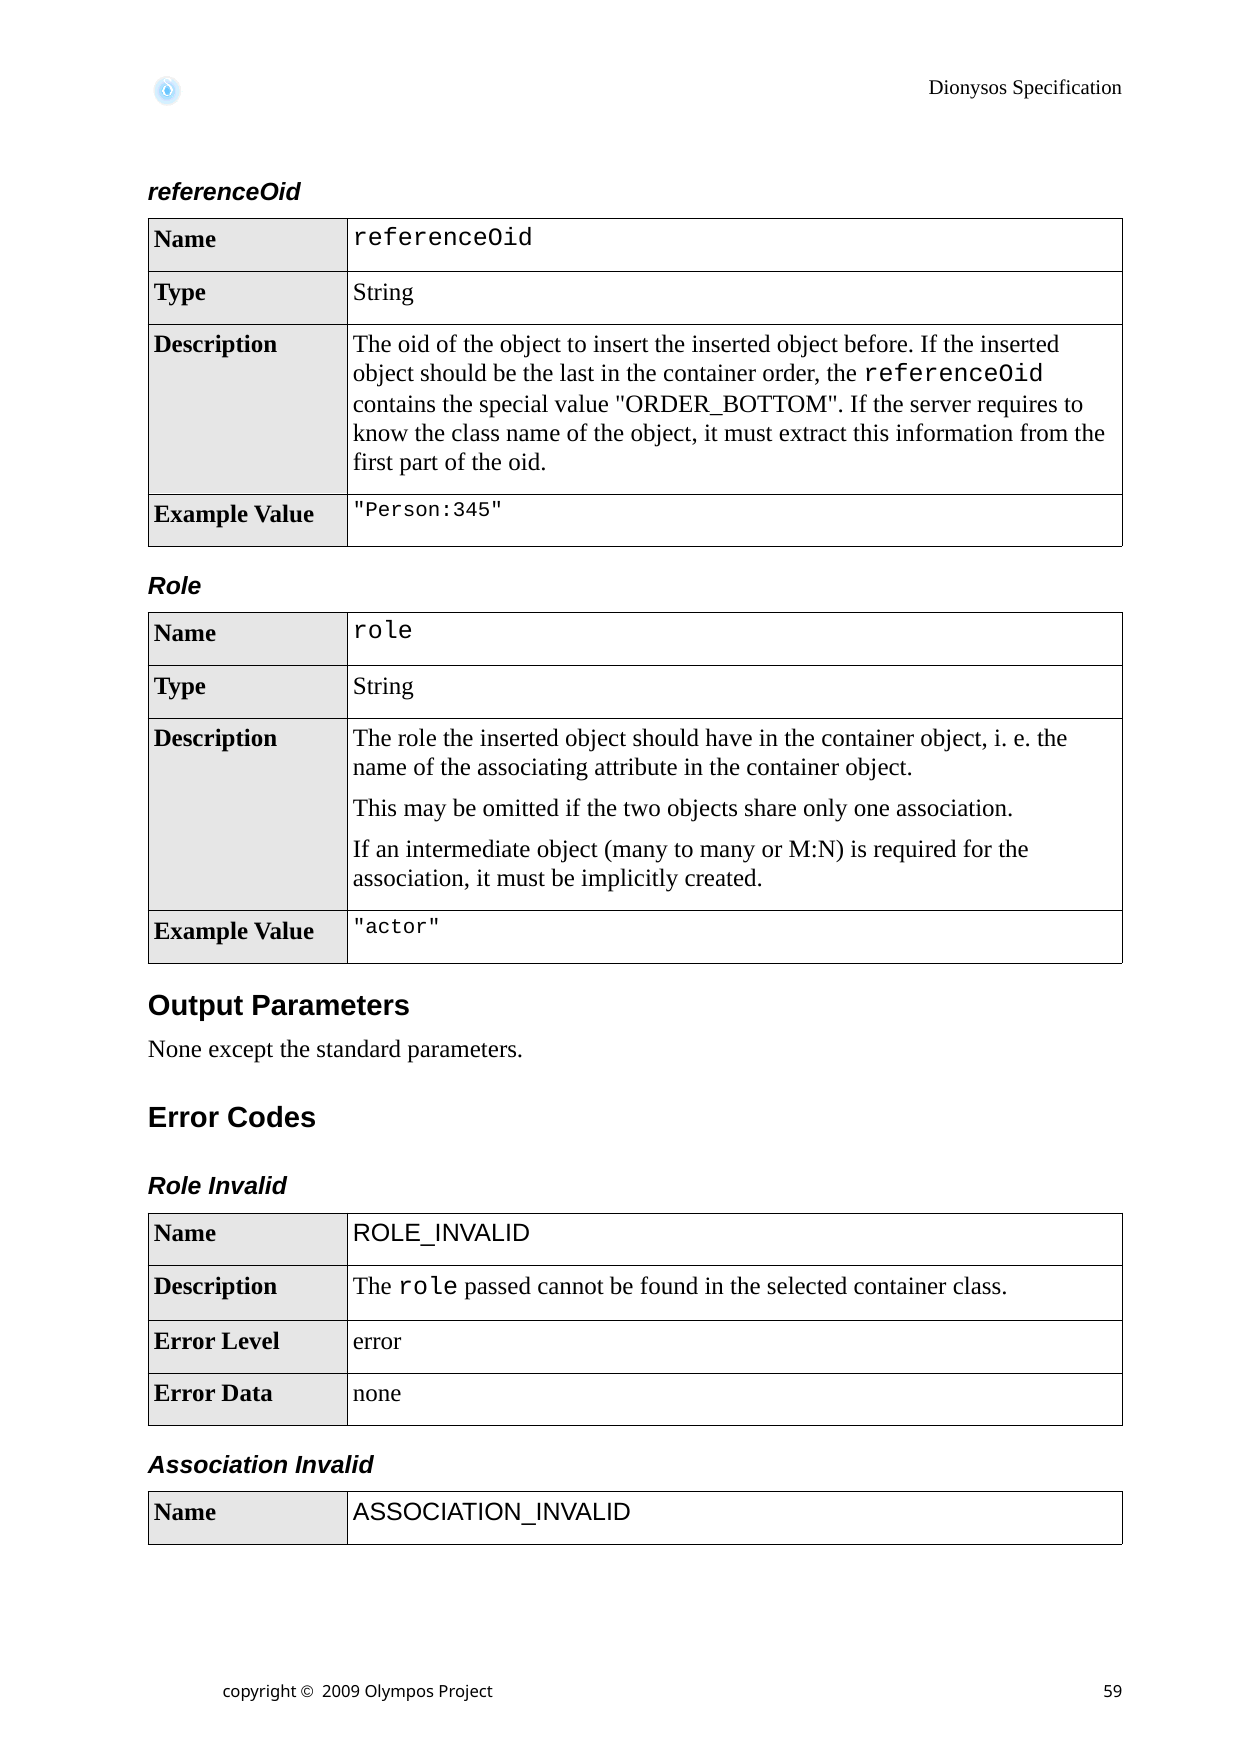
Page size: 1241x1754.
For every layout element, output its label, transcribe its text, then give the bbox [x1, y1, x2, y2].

table_cell "Person:345" [348, 495, 1122, 546]
table_cell "actor" [348, 911, 1122, 963]
table_cell Description [149, 1266, 347, 1320]
table_cell The role passed cannot be found in the selected container class. [348, 1266, 1122, 1320]
table_cell The role the inserted object should have in the container object, i. e. the name of the associating attribute in the container object. This may be omitted if the two objects share only one association. If an intermediate object (many to many or M:N) is required for the association, it must be implicitly created. [348, 719, 1122, 910]
table_header Name [149, 613, 347, 665]
table_cell The oid of the object to insert the inserted object before. If the inserted object should be the last in the container order, the referenceOid contains the special value "ORDER_BOTTOM". If the server requires to know the class name of the object, it must extract this information from the first part of the oid. [348, 325, 1122, 493]
table_cell String [348, 272, 1122, 324]
table_cell Description [149, 325, 347, 493]
text Role Invalid [148, 1171, 1122, 1200]
table_cell none [348, 1374, 1122, 1425]
table_header Name [149, 1214, 347, 1265]
text Error Codes [148, 1100, 1122, 1134]
text Output Parameters [148, 988, 1122, 1022]
table_cell Error Level [149, 1321, 347, 1373]
table_cell error [348, 1321, 1122, 1373]
picture [152, 75, 184, 106]
table_header role [348, 613, 1122, 665]
table_cell String [348, 666, 1122, 718]
table_cell Example Value [149, 911, 347, 963]
table_header referenceOid [348, 219, 1122, 271]
table_cell Description [149, 719, 347, 910]
table_cell Type [149, 666, 347, 718]
table_header ROLE_INVALID [348, 1214, 1122, 1265]
text Association Invalid [148, 1450, 1122, 1479]
text Role [148, 571, 1122, 600]
table_header ASSOCIATION_INVALID [348, 1492, 1122, 1544]
table_cell Type [149, 272, 347, 324]
table_cell Example Value [149, 495, 347, 546]
table_header Name [149, 1492, 347, 1544]
text None except the standard parameters. [148, 1034, 1122, 1063]
table_cell Error Data [149, 1374, 347, 1425]
table_header Name [149, 219, 347, 271]
text referenceOid [148, 177, 1122, 206]
